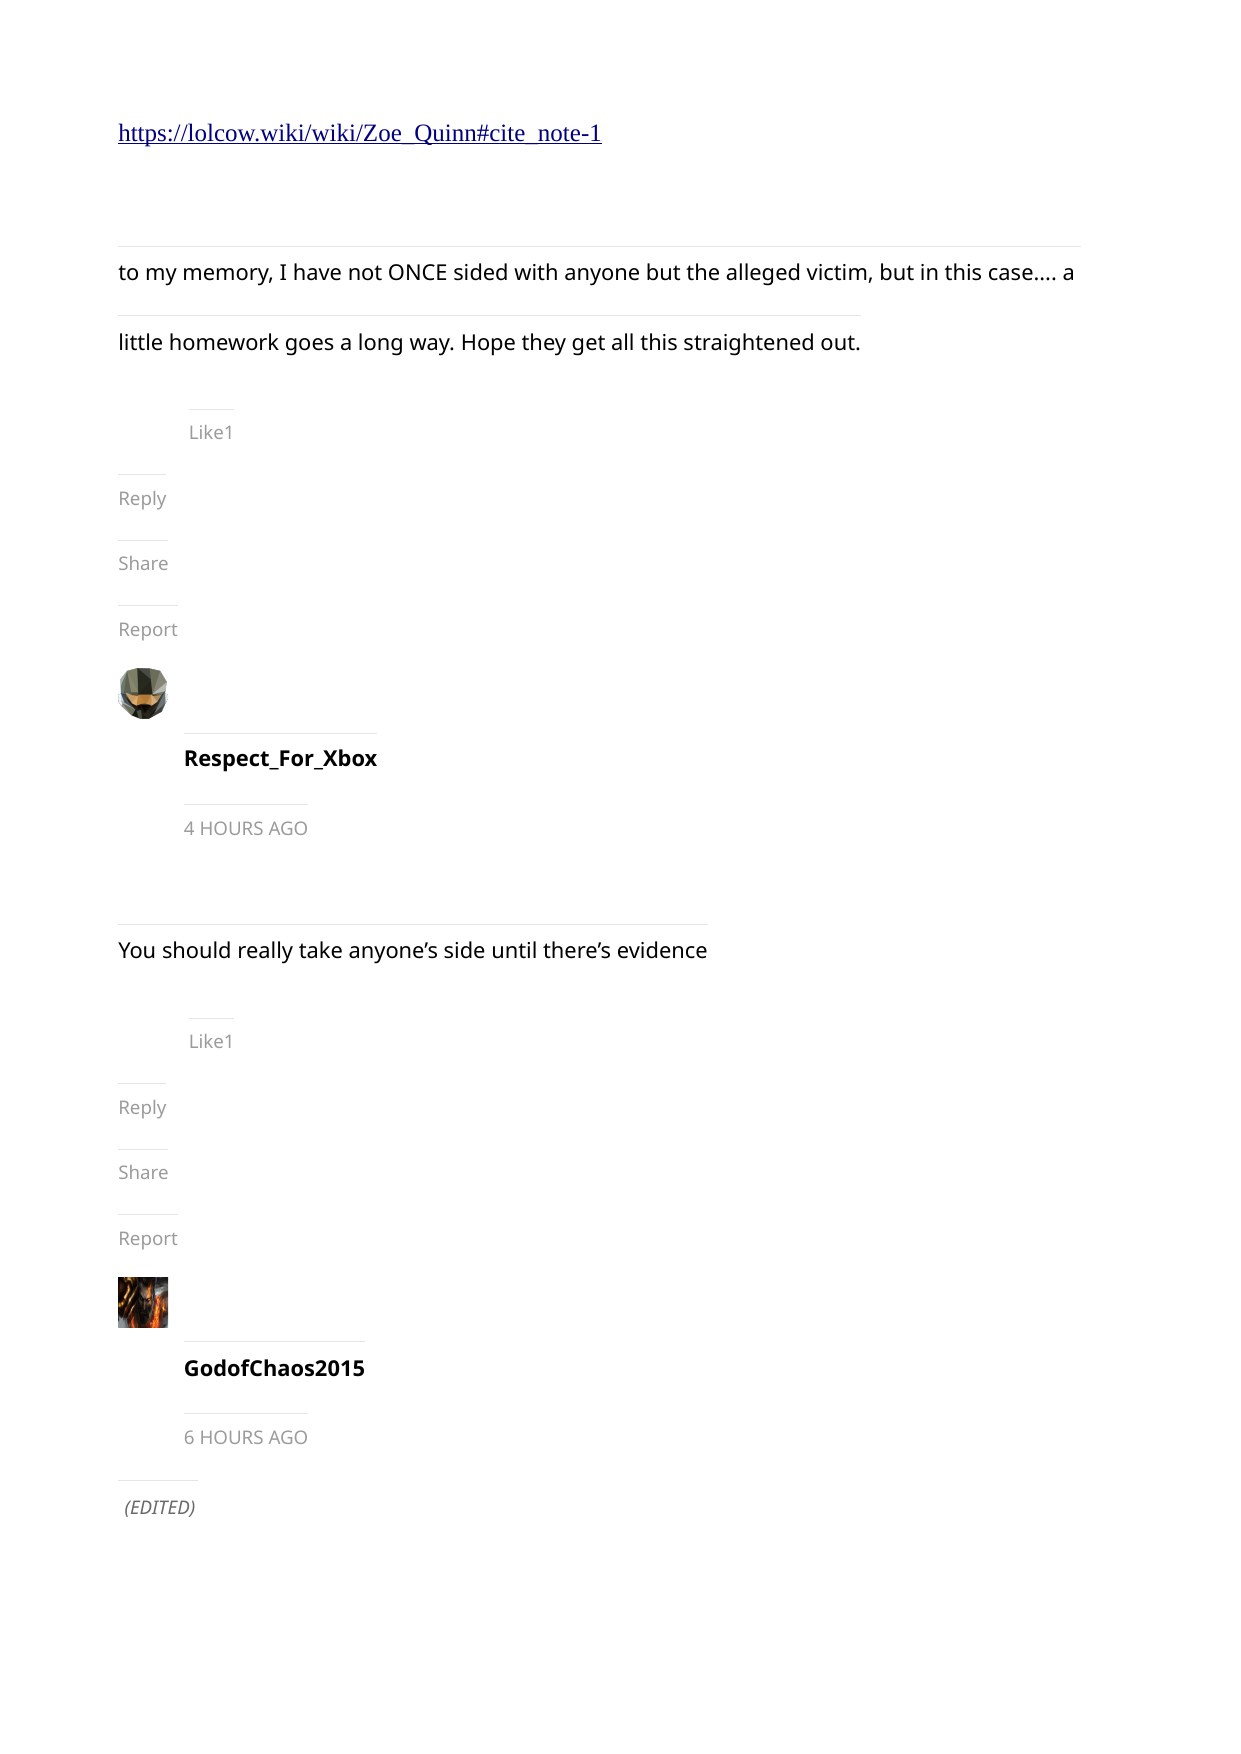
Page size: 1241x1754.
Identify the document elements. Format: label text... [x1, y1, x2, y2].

text https://lolcow.wiki/wiki/Zoe_Quinn#cite_note-1 to my memory, I have not ONCE sided with anyone but the alleged victim, but in this case.... a little homework goes a long way. Hope they get all this straightened out. [118, 118, 1122, 356]
text Reply [118, 474, 1122, 511]
picture [118, 668, 169, 719]
text 4 HOURS AGO [184, 804, 1117, 841]
text Reply [118, 1083, 1122, 1119]
text (EDITED) [118, 1480, 1122, 1520]
text Report [118, 1214, 1122, 1250]
text 6 HOURS AGO [184, 1413, 1117, 1450]
text Share [118, 539, 1122, 576]
text Report [118, 605, 1122, 641]
text Like1 [188, 409, 1122, 445]
text GodofChaos2015 [184, 1341, 1114, 1382]
text Respect_For_Xbox [184, 732, 1114, 773]
picture [118, 1277, 169, 1328]
text You should really take anyone’s side until there’s evidence [118, 924, 1122, 965]
text Like1 [188, 1018, 1122, 1054]
text Share [118, 1148, 1122, 1185]
